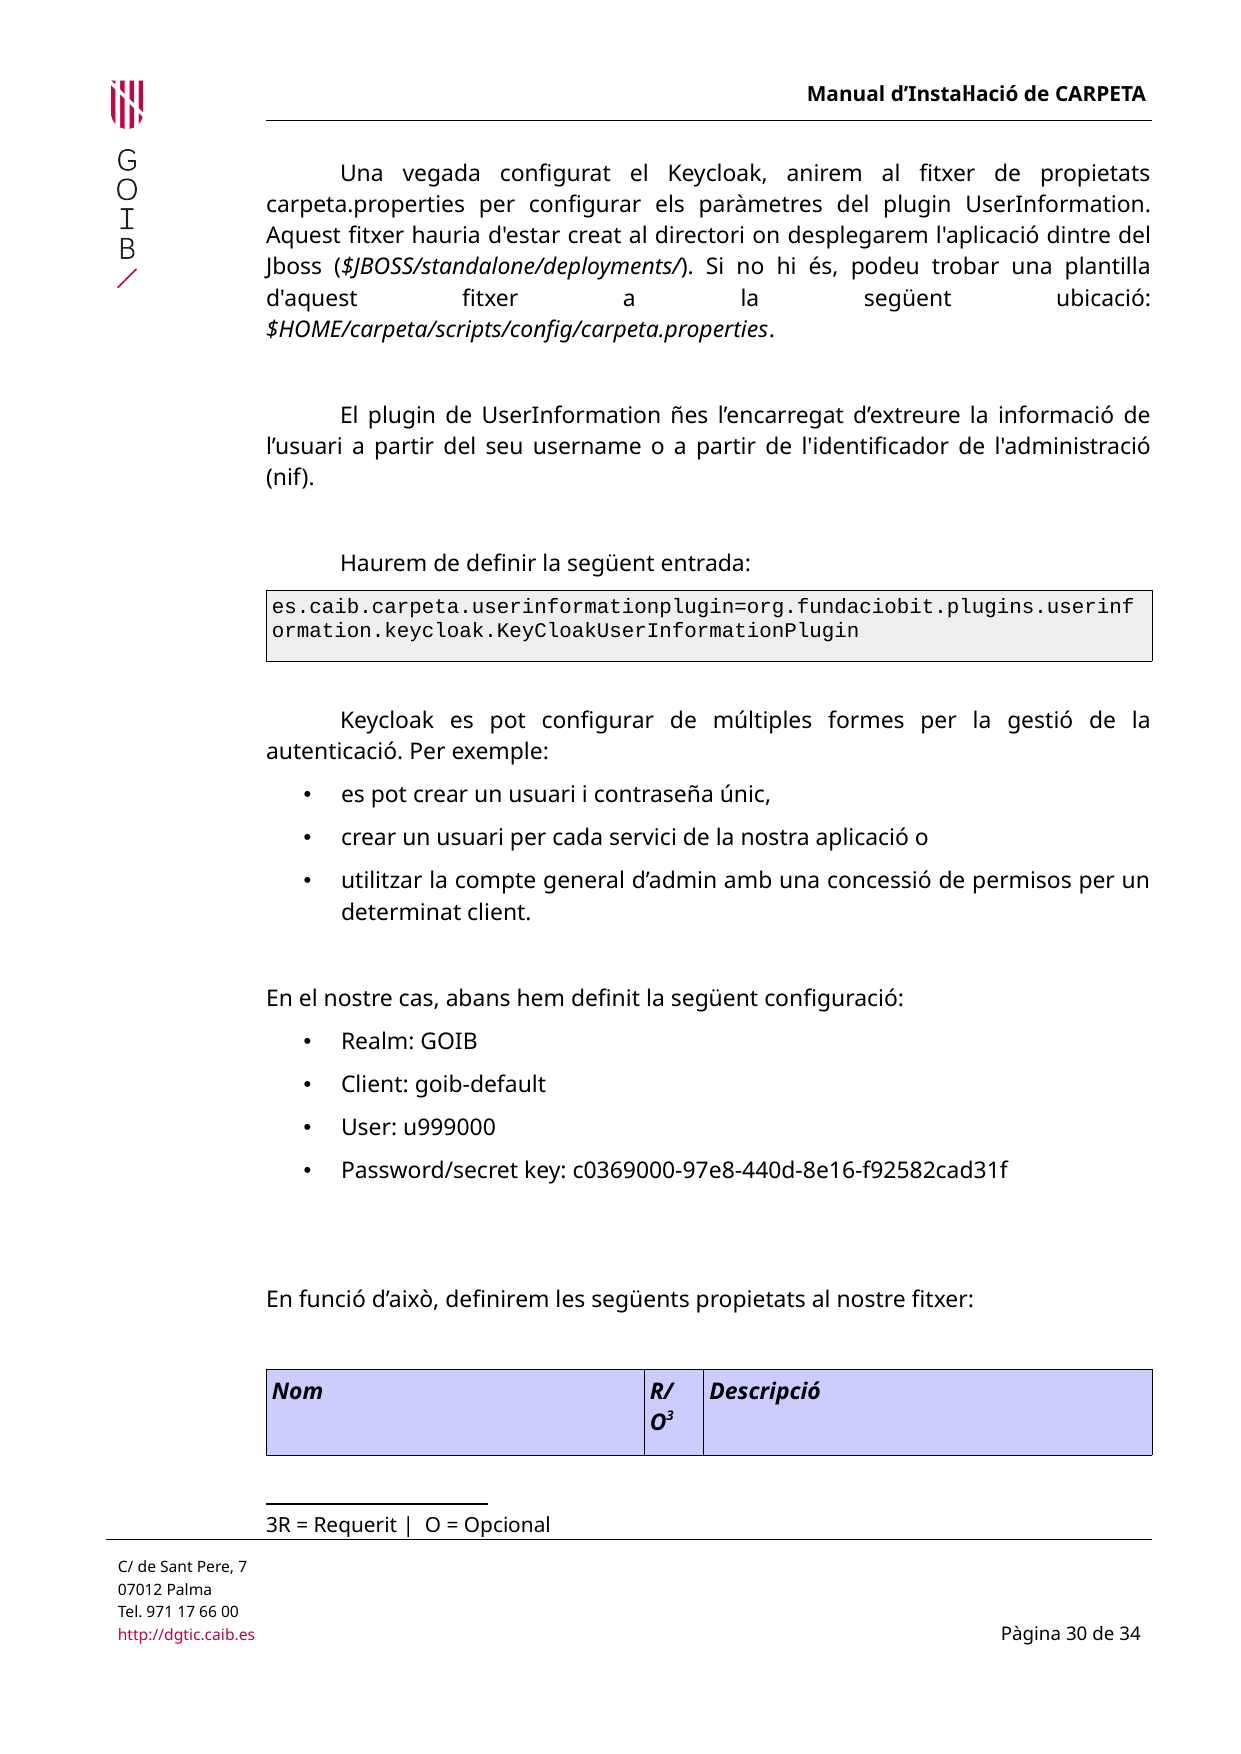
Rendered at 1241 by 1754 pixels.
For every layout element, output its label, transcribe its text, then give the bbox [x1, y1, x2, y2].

text En funció d’això, definirem les següents propietats al nostre fitxer: [266, 1283, 1152, 1314]
table_header Nom [267, 1370, 644, 1455]
text Haurem de definir la següent entrada: [266, 547, 1152, 578]
text El plugin de UserInformation ñes l’encarregat d’extreure la informació de l’usuari a partir del seu username o a partir de l'identificador de l'administració (nif). [266, 399, 1152, 492]
list Password/secret key: c0369000-97e8-440d-8e16-f92582cad31f [303, 1154, 1152, 1185]
list crear un usuari per cada servici de la nostra aplicació o [303, 821, 1152, 853]
list Client: goib-default [303, 1068, 1152, 1099]
text En el nostre cas, abans hem definit la següent configuració: [266, 982, 1152, 1013]
text Una vegada configurat el Keycloak, anirem al fitxer de propietats carpeta.properties per configurar els paràmetres del plugin UserInformation. Aquest fitxer hauria d'estar creat al directori on desplegarem l'aplicació dintre del Jboss ($JBOSS/standalone/deployments/). Si no hi és, podeu trobar una plantilla d'aquest fitxer a la següent ubicació: $HOME/carpeta/scripts/config/carpeta.properties. [266, 156, 1152, 344]
picture [82, 57, 172, 319]
table_header Descripció [704, 1370, 1152, 1455]
list es pot crear un usuari i contraseña únic, [303, 778, 1152, 809]
list utilitzar la compte general d’admin amb una concessió de permisos per un determinat client. [303, 864, 1152, 927]
list User: u999000 [303, 1111, 1152, 1142]
table_header es.caib.carpeta.userinformationplugin=org.fundaciobit.plugins.userinformation.keycloak.KeyCloakUserInformationPlugin [267, 591, 1152, 661]
list Realm: GOIB [303, 1025, 1152, 1056]
text Keycloak es pot configurar de múltiples formes per la gestió de la autenticació. Per exemple: [266, 704, 1152, 767]
table_header R/O [645, 1370, 703, 1455]
